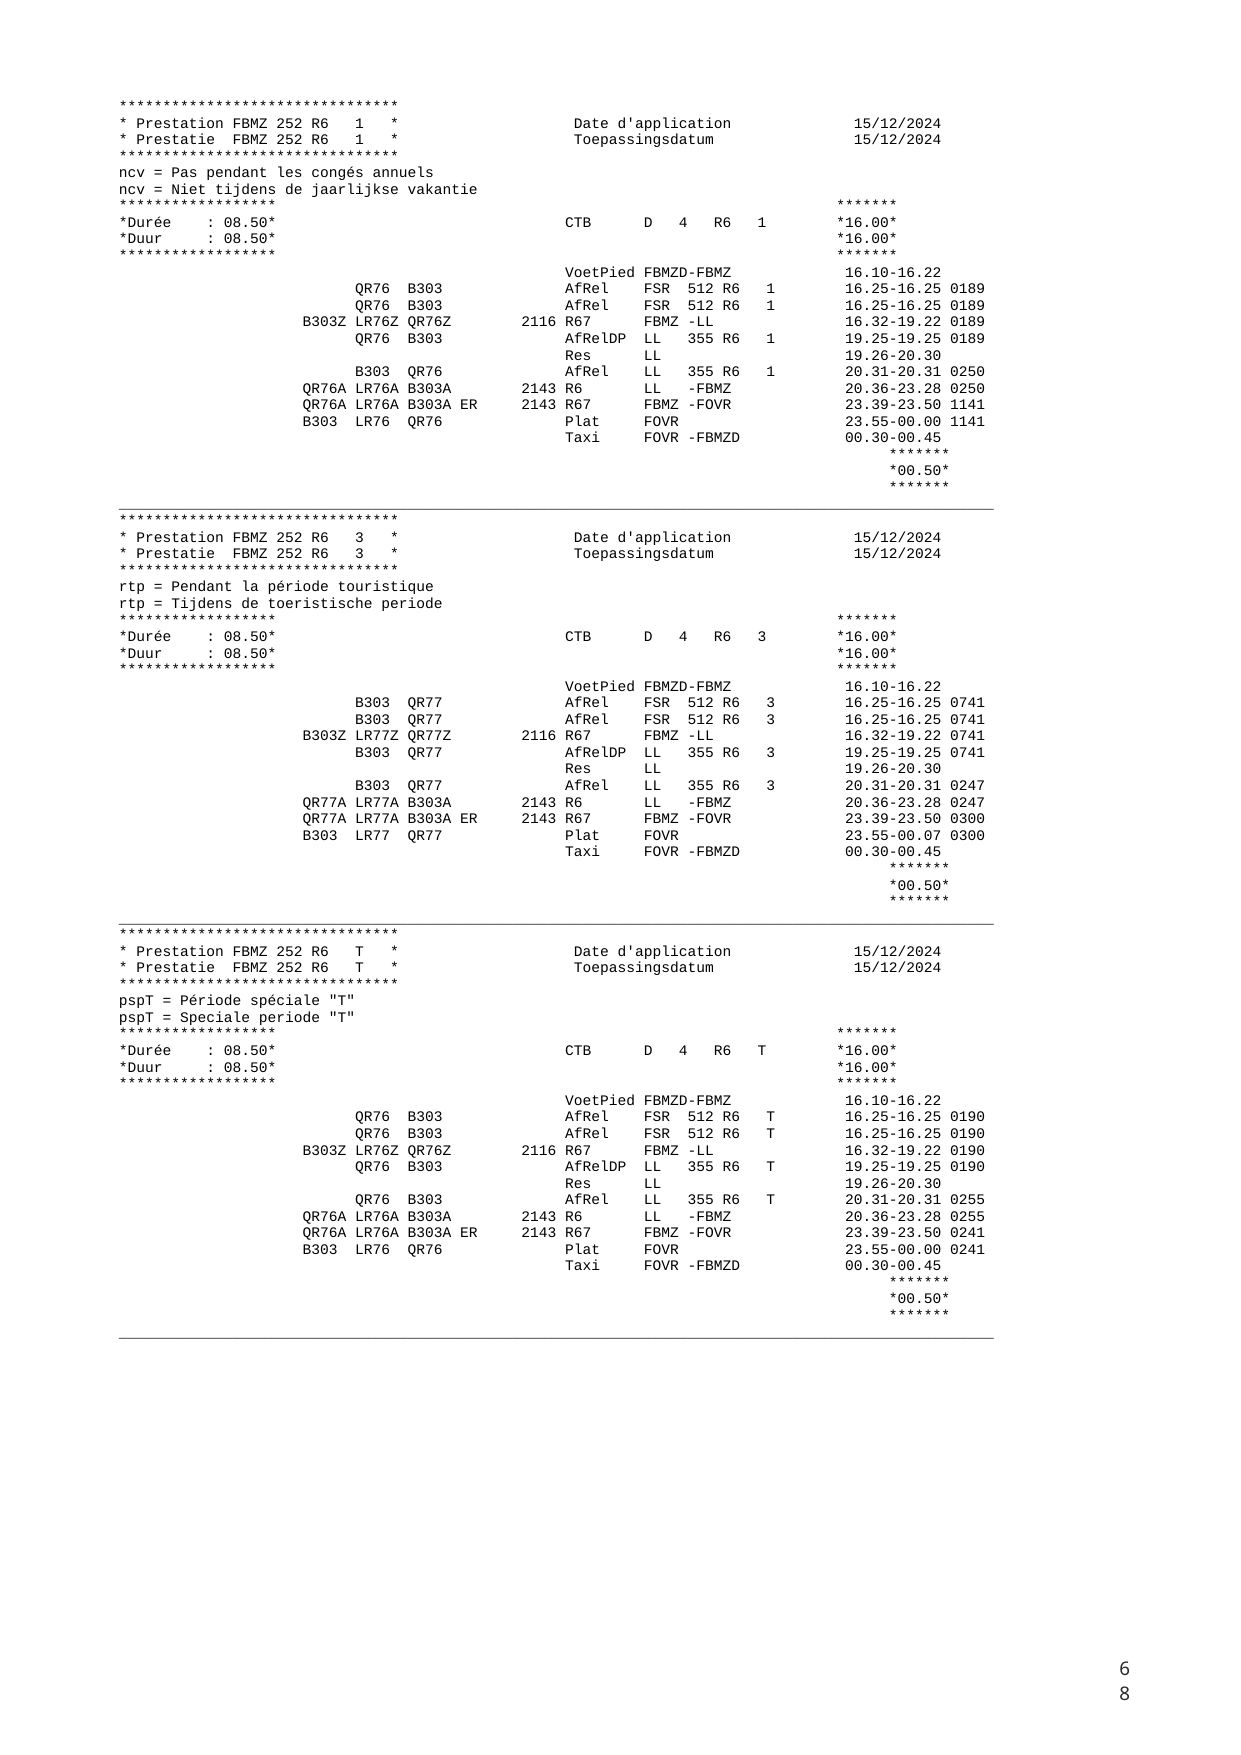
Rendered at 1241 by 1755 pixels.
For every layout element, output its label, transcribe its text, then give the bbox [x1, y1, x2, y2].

text ******************************** * Prestation FBMZ 252 R6 3 * Date d'application 15/12/2024 * Prestatie FBMZ 252 R6 3 * Toepassingsdatum 15/12/2024 ******************************** rtp = Pendant la période touristique rtp = Tijdens de toeristische periode ****************** ******* *Durée : 08.50* CTB D 4 R6 3 *16.00* *Duur : 08.50* *16.00* ****************** ******* VoetPied FBMZD-FBMZ 16.10-16.22 B303 QR77 AfRel FSR 512 R6 3 16.25-16.25 0741 B303 QR77 AfRel FSR 512 R6 3 16.25-16.25 0741 B303Z LR77Z QR77Z 2116 R67 FBMZ -LL 16.32-19.22 0741 B303 QR77 AfRelDP LL 355 R6 3 19.25-19.25 0741 Res LL 19.26-20.30 B303 QR77 AfRel LL 355 R6 3 20.31-20.31 0247 QR77A LR77A B303A 2143 R6 LL -FBMZ 20.36-23.28 0247 QR77A LR77A B303A ER 2143 R67 FBMZ -FOVR 23.39-23.50 0300 B303 LR77 QR77 Plat FOVR 23.55-00.07 0300 Taxi FOVR -FBMZD 00.30-00.45 ******* *00.50* ******* ____________________________________________________________________________________________________ [119, 513, 1122, 927]
text ******************************** * Prestation FBMZ 252 R6 T * Date d'application 15/12/2024 * Prestatie FBMZ 252 R6 T * Toepassingsdatum 15/12/2024 ******************************** pspT = Période spéciale "T" pspT = Speciale periode "T" ****************** ******* *Durée : 08.50* CTB D 4 R6 T *16.00* *Duur : 08.50* *16.00* ****************** ******* VoetPied FBMZD-FBMZ 16.10-16.22 QR76 B303 AfRel FSR 512 R6 T 16.25-16.25 0190 QR76 B303 AfRel FSR 512 R6 T 16.25-16.25 0190 B303Z LR76Z QR76Z 2116 R67 FBMZ -LL 16.32-19.22 0190 QR76 B303 AfRelDP LL 355 R6 T 19.25-19.25 0190 Res LL 19.26-20.30 QR76 B303 AfRel LL 355 R6 T 20.31-20.31 0255 QR76A LR76A B303A 2143 R6 LL -FBMZ 20.36-23.28 0255 QR76A LR76A B303A ER 2143 R67 FBMZ -FOVR 23.39-23.50 0241 B303 LR76 QR76 Plat FOVR 23.55-00.00 0241 Taxi FOVR -FBMZD 00.30-00.45 ******* *00.50* ******* ____________________________________________________________________________________________________ [119, 927, 1122, 1341]
text ******************************** * Prestation FBMZ 252 R6 1 * Date d'application 15/12/2024 * Prestatie FBMZ 252 R6 1 * Toepassingsdatum 15/12/2024 ******************************** ncv = Pas pendant les congés annuels ncv = Niet tijdens de jaarlijkse vakantie ****************** ******* *Durée : 08.50* CTB D 4 R6 1 *16.00* *Duur : 08.50* *16.00* ****************** ******* VoetPied FBMZD-FBMZ 16.10-16.22 QR76 B303 AfRel FSR 512 R6 1 16.25-16.25 0189 QR76 B303 AfRel FSR 512 R6 1 16.25-16.25 0189 B303Z LR76Z QR76Z 2116 R67 FBMZ -LL 16.32-19.22 0189 QR76 B303 AfRelDP LL 355 R6 1 19.25-19.25 0189 Res LL 19.26-20.30 B303 QR76 AfRel LL 355 R6 1 20.31-20.31 0250 QR76A LR76A B303A 2143 R6 LL -FBMZ 20.36-23.28 0250 QR76A LR76A B303A ER 2143 R67 FBMZ -FOVR 23.39-23.50 1141 B303 LR76 QR76 Plat FOVR 23.55-00.00 1141 Taxi FOVR -FBMZD 00.30-00.45 ******* *00.50* ******* ____________________________________________________________________________________________________ [119, 99, 1122, 513]
